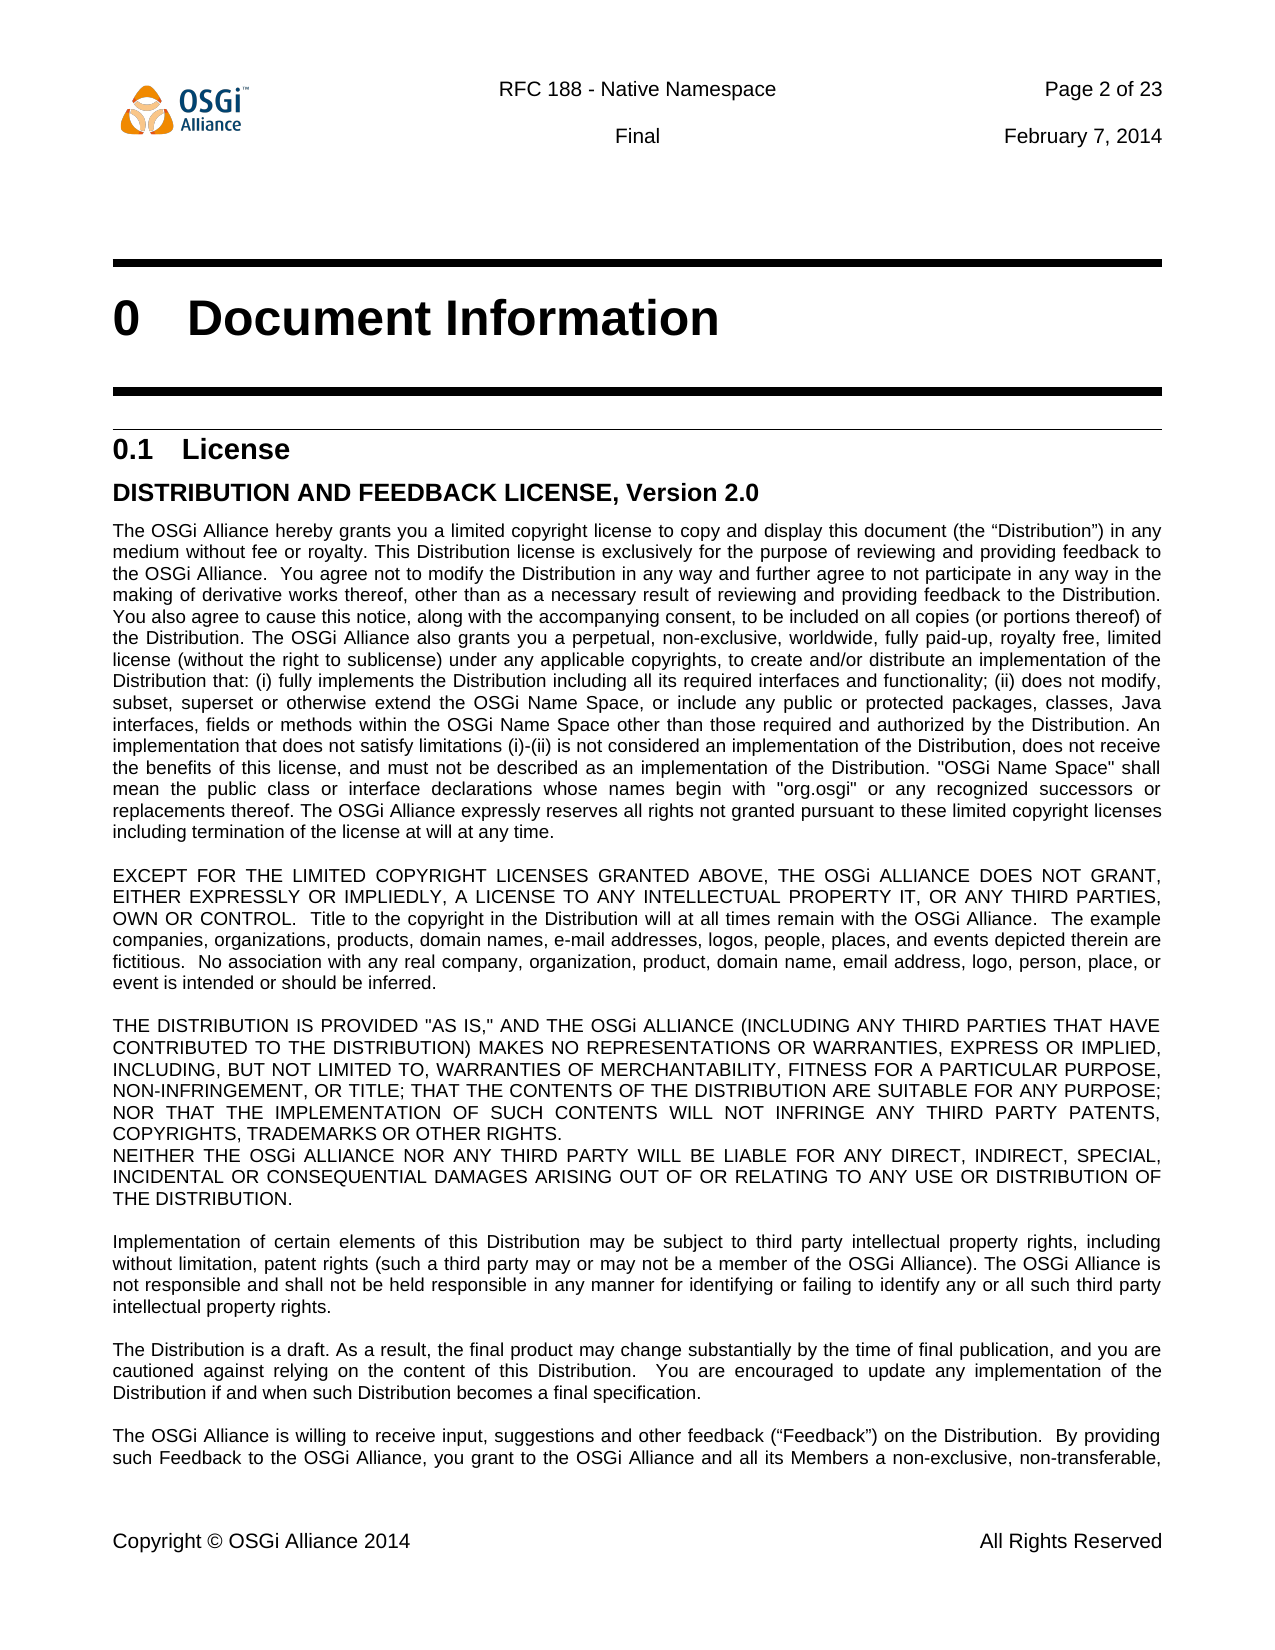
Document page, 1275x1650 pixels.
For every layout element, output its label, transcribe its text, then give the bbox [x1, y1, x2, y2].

subtitle License [112, 430, 1162, 466]
text The Distribution is a draft. As a result, the final product may change substantially by the time of final publication, and you are cautioned against relying on the content of this Distribution. You are encouraged to update any implementation of the Distribution if and when such Distribution becomes a final specification. [112, 1339, 1162, 1403]
text The OSGi Alliance hereby grants you a limited copyright license to copy and display this document (the “Distribution”) in any medium without fee or royalty. This Distribution license is exclusively for the purpose of reviewing and providing feedback to the OSGi Alliance. You agree not to modify the Distribution in any way and further agree to not participate in any way in the making of derivative works thereof, other than as a necessary result of reviewing and providing feedback to the Distribution. You also agree to cause this notice, along with the accompanying consent, to be included on all copies (or portions thereof) of the Distribution. The OSGi Alliance also grants you a perpetual, non-exclusive, worldwide, fully paid-up, royalty free, limited license (without the right to sublicense) under any applicable copyrights, to create and/or distribute an implementation of the Distribution that: (i) fully implements the Distribution including all its required interfaces and functionality; (ii) does not modify, subset, superset or otherwise extend the OSGi Name Space, or include any public or protected packages, classes, Java interfaces, fields or methods within the OSGi Name Space other than those required and authorized by the Distribution. An implementation that does not satisfy limitations (i)-(ii) is not considered an implementation of the Distribution, does not receive the benefits of this license, and must not be described as an implementation of the Distribution. "OSGi Name Space" shall mean the public class or interface declarations whose names begin with "org.osgi" or any recognized successors or replacements thereof. The OSGi Alliance expressly reserves all rights not granted pursuant to these limited copyright licenses including termination of the license at will at any time. [112, 519, 1162, 843]
subtitle Document Information [112, 260, 1162, 396]
text THE DISTRIBUTION IS PROVIDED "AS IS," AND THE OSGi ALLIANCE (INCLUDING ANY THIRD PARTIES THAT HAVE CONTRIBUTED TO THE DISTRIBUTION) MAKES NO REPRESENTATIONS OR WARRANTIES, EXPRESS OR IMPLIED, INCLUDING, BUT NOT LIMITED TO, WARRANTIES OF MERCHANTABILITY, FITNESS FOR A PARTICULAR PURPOSE, NON-INFRINGEMENT, OR TITLE; THAT THE CONTENTS OF THE DISTRIBUTION ARE SUITABLE FOR ANY PURPOSE; NOR THAT THE IMPLEMENTATION OF SUCH CONTENTS WILL NOT INFRINGE ANY THIRD PARTY PATENTS, COPYRIGHTS, TRADEMARKS OR OTHER RIGHTS. [112, 1015, 1162, 1145]
text DISTRIBUTION AND FEEDBACK LICENSE, Version 2.0 [112, 478, 1162, 507]
text EXCEPT FOR THE LIMITED COPYRIGHT LICENSES GRANTED ABOVE, THE OSGi ALLIANCE DOES NOT GRANT, EITHER EXPRESSLY OR IMPLIEDLY, A LICENSE TO ANY INTELLECTUAL PROPERTY IT, OR ANY THIRD PARTIES, OWN OR CONTROL. Title to the copyright in the Distribution will at all times remain with the OSGi Alliance. The example companies, organizations, products, domain names, e-mail addresses, logos, people, places, and events depicted therein are fictitious. No association with any real company, organization, product, domain name, email address, logo, person, place, or event is intended or should be inferred. [112, 864, 1162, 994]
text The OSGi Alliance is willing to receive input, suggestions and other feedback (“Feedback”) on the Distribution. By providing such Feedback to the OSGi Alliance, you grant to the OSGi Alliance and all its Members a non-exclusive, non-transferable, [112, 1425, 1162, 1468]
text NEITHER THE OSGi ALLIANCE NOR ANY THIRD PARTY WILL BE LIABLE FOR ANY DIRECT, INDIRECT, SPECIAL, INCIDENTAL OR CONSEQUENTIAL DAMAGES ARISING OUT OF OR RELATING TO ANY USE OR DISTRIBUTION OF THE DISTRIBUTION. [112, 1145, 1162, 1209]
text Implementation of certain elements of this Distribution may be subject to third party intellectual property rights, including without limitation, patent rights (such a third party may or may not be a member of the OSGi Alliance). The OSGi Alliance is not responsible and shall not be held responsible in any manner for identifying or failing to identify any or all such third party intellectual property rights. [112, 1231, 1162, 1317]
picture [113, 78, 257, 142]
